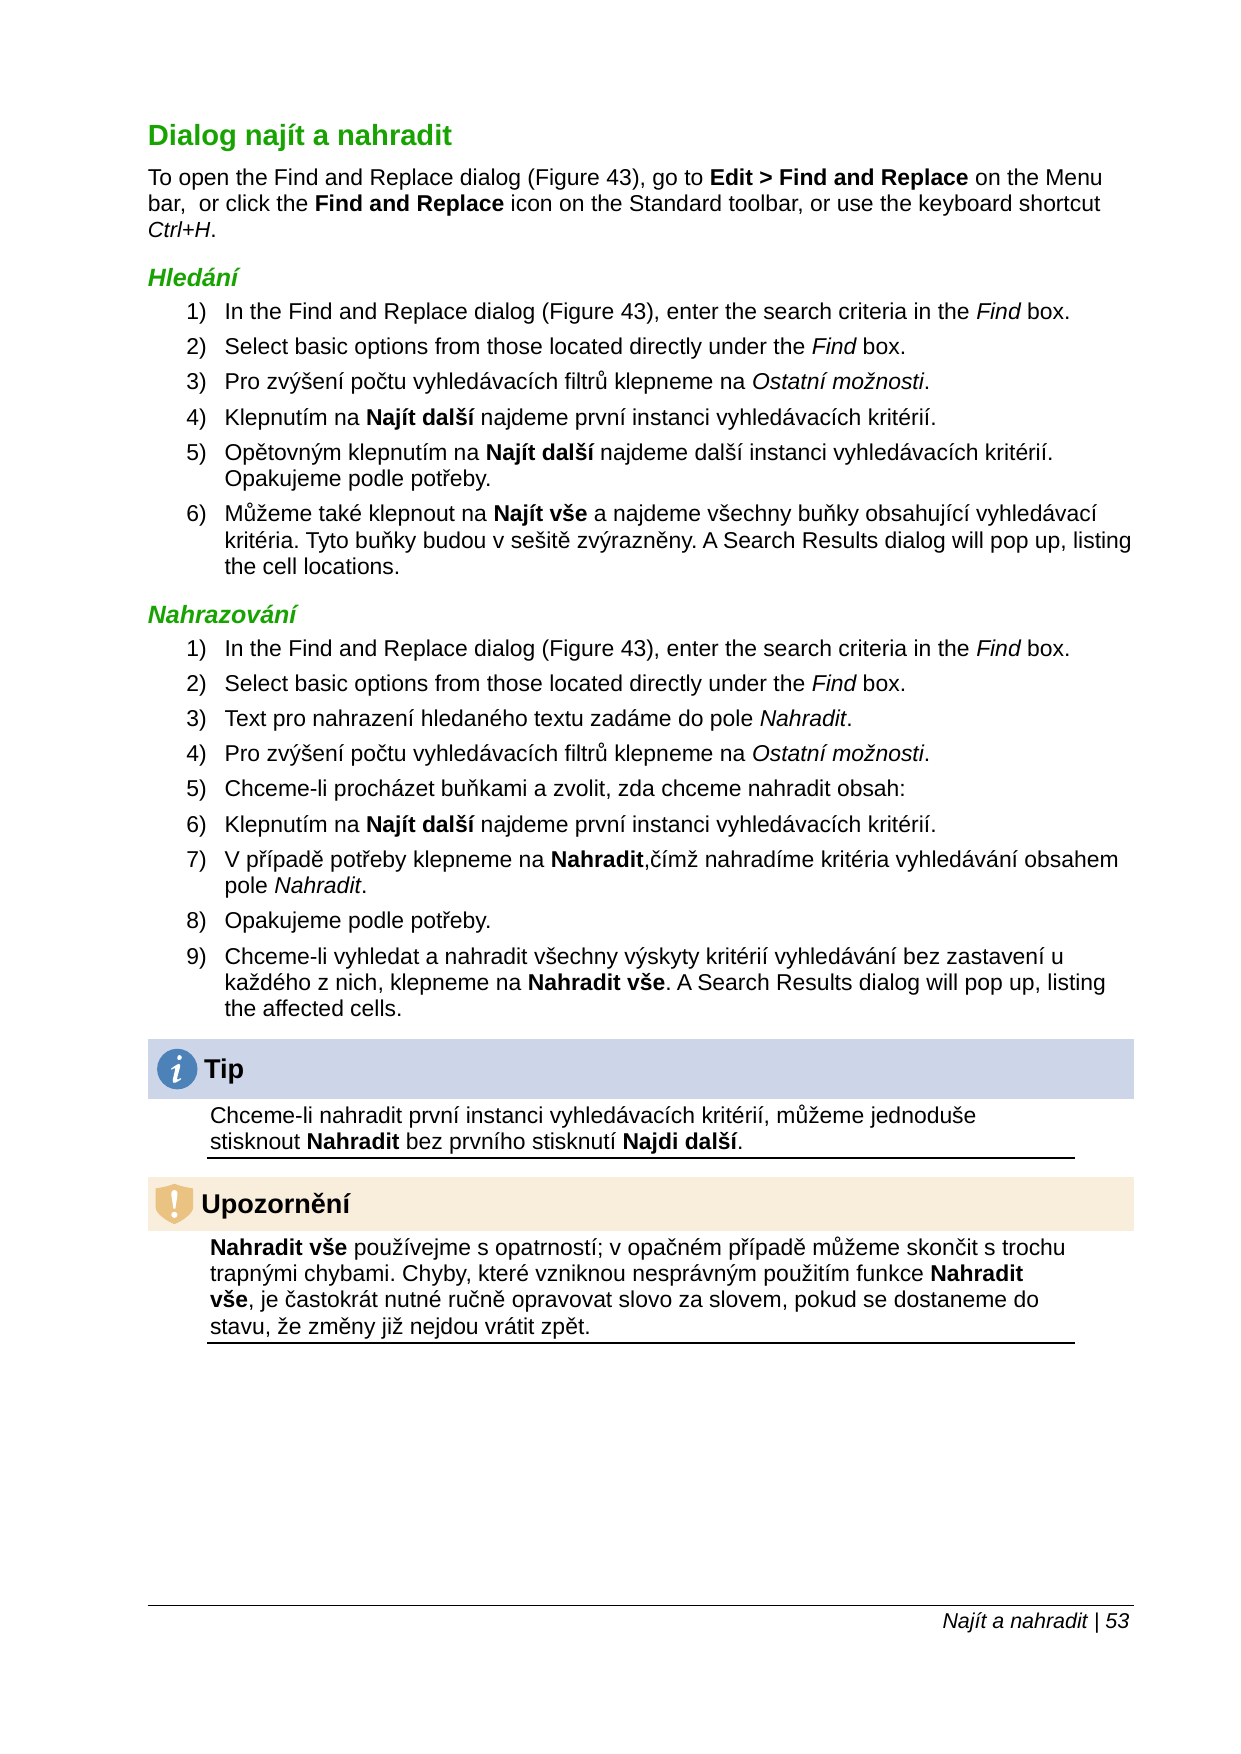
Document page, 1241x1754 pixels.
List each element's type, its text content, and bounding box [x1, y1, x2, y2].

list Klepnutím na Najít další najdeme první instanci vyhledávacích kritérií. [207, 811, 1134, 837]
subtitle Upozornění [148, 1177, 1134, 1231]
list In the Find and Replace dialog (Figure 43), enter the search criteria in the Find box. [207, 298, 1134, 324]
subtitle Dialog najít a nahradit [148, 118, 1134, 152]
list Text pro nahrazení hledaného textu zadáme do pole Nahradit. [207, 705, 1134, 731]
list In the Find and Replace dialog (Figure 43), enter the search criteria in the Find box. [207, 634, 1134, 661]
subtitle Nahrazování [148, 600, 1134, 629]
list Chceme-li vyhledat a nahradit všechny výskyty kritérií vyhledávání bez zastavení u každého z nich, klepneme na Nahradit vše. A Search Results dialog will pop up, listing the affected cells. [207, 943, 1134, 1022]
subtitle Hledání [148, 263, 1134, 292]
list Opětovným klepnutím na Najít další najdeme další instanci vyhledávacích kritérií. Opakujeme podle potřeby. [207, 439, 1134, 491]
list Opakujeme podle potřeby. [207, 907, 1134, 934]
list Pro zvýšení počtu vyhledávacích filtrů klepneme na Ostatní možnosti. [207, 368, 1134, 394]
list Chceme-li procházet buňkami a zvolit, zda chceme nahradit obsah: [207, 775, 1134, 802]
list Můžeme také klepnout na Najít vše a najdeme všechny buňky obsahující vyhledávací kritéria. Tyto buňky budou v sešitě zvýrazněny. A Search Results dialog will pop up, listing the cell locations. [207, 500, 1134, 579]
list V případě potřeby klepneme na Nahradit,čímž nahradíme kritéria vyhledávání obsahem pole Nahradit. [207, 846, 1134, 898]
text Nahradit vše používejme s opatrností; v opačném případě můžeme skončit s trochu trapnými chybami. Chyby, které vzniknou nesprávným použitím funkce Nahradit vše, je častokrát nutné ručně opravovat slovo za slovem, pokud se dostaneme do stavu, že změny již nejdou vrátit zpět. [207, 1231, 1075, 1342]
text To open the Find and Replace dialog (Figure 43), go to Edit > Find and Replace on the Menu bar, or click the Find and Replace icon on the Standard toolbar, or use the keyboard shortcut Ctrl+H. [148, 163, 1134, 242]
text Chceme-li nahradit první instanci vyhledávacích kritérií, můžeme jednoduše stisknout Nahradit bez prvního stisknutí Najdi další. [207, 1099, 1075, 1157]
subtitle Tip [148, 1039, 1134, 1099]
list Select basic options from those located directly under the Find box. [207, 670, 1134, 696]
list Pro zvýšení počtu vyhledávacích filtrů klepneme na Ostatní možnosti. [207, 740, 1134, 767]
list Select basic options from those located directly under the Find box. [207, 333, 1134, 359]
list Klepnutím na Najít další najdeme první instanci vyhledávacích kritérií. [207, 403, 1134, 430]
